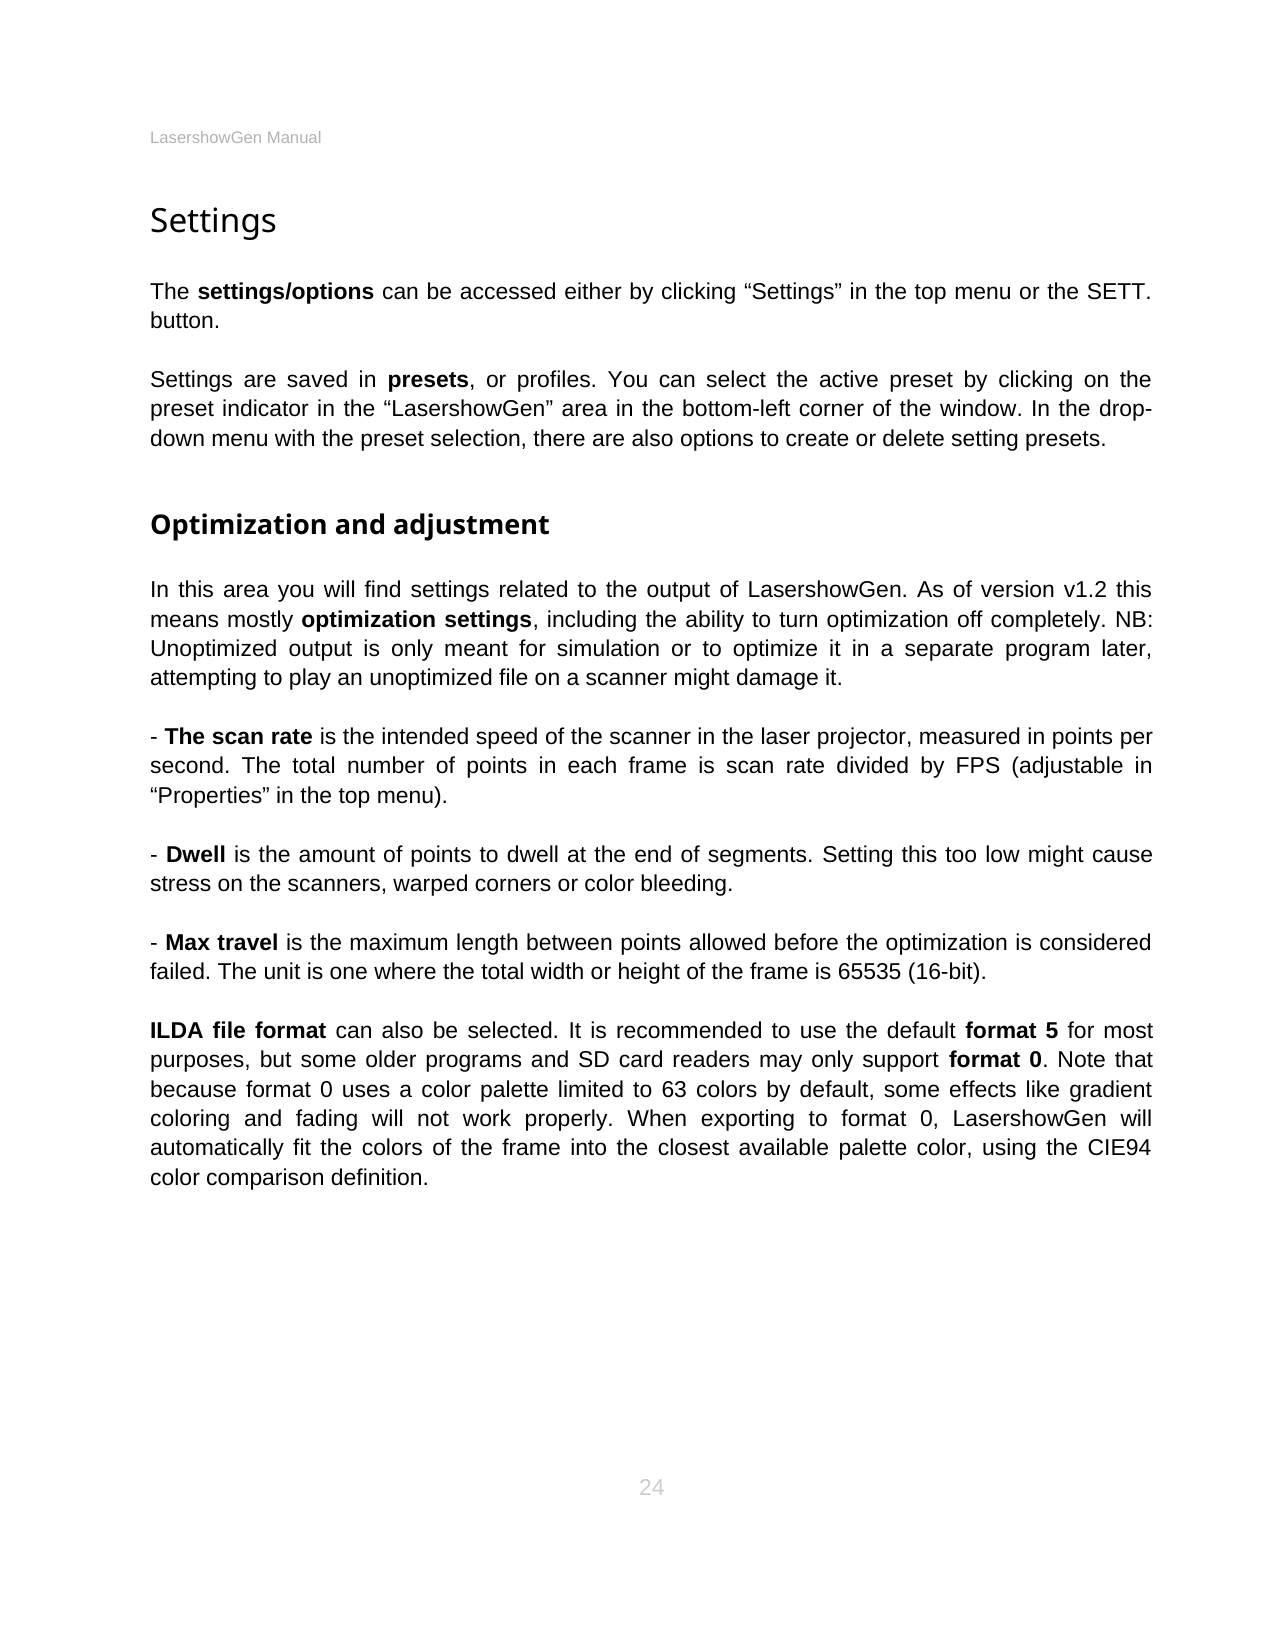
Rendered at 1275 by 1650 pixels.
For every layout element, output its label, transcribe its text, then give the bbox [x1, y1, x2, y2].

text Settings are saved in presets, or profiles. You can select the active preset by clicking on the preset indicator in the “LasershowGen” area in the bottom-left corner of the window. In the drop-down menu with the preset selection, there are also options to create or delete setting presets. [150, 367, 1153, 451]
subtitle Optimization and adjustment [150, 505, 1153, 542]
text ILDA file format can also be selected. It is recommended to use the default format 5 for most purposes, but some older programs and SD card readers may only support format 0. Note that because format 0 uses a color palette limited to 63 colors by default, some effects like gradient coloring and fading will not work properly. When exporting to format 0, LasershowGen will automatically fit the colors of the frame into the closest available palette color, using the CIE94 color comparison definition. [150, 1017, 1153, 1190]
subtitle Settings [150, 197, 1153, 242]
text - Dwell is the amount of points to dwell at the end of segments. Setting this too low might cause stress on the scanners, warped corners or color bleeding. [150, 841, 1153, 896]
text - The scan rate is the intended speed of the scanner in the laser projector, measured in points per second. The total number of points in each frame is scan rate divided by FPS (adjustable in “Properties” in the top menu). [150, 724, 1153, 808]
text In this area you will find settings related to the output of LasershowGen. As of version v1.2 this means mostly optimization settings, including the ability to turn optimization off completely. NB: Unoptimized output is only meant for simulation or to optimize it in a separate program later, attempting to play an unoptimized file on a scanner might damage it. [150, 577, 1153, 691]
text The settings/options can be accessed either by clicking “Settings” in the top menu or the SETT. button. [150, 279, 1153, 334]
text - Max travel is the maximum length between points allowed before the optimization is considered failed. The unit is one where the total width or height of the frame is 65535 (16-bit). [150, 929, 1153, 984]
